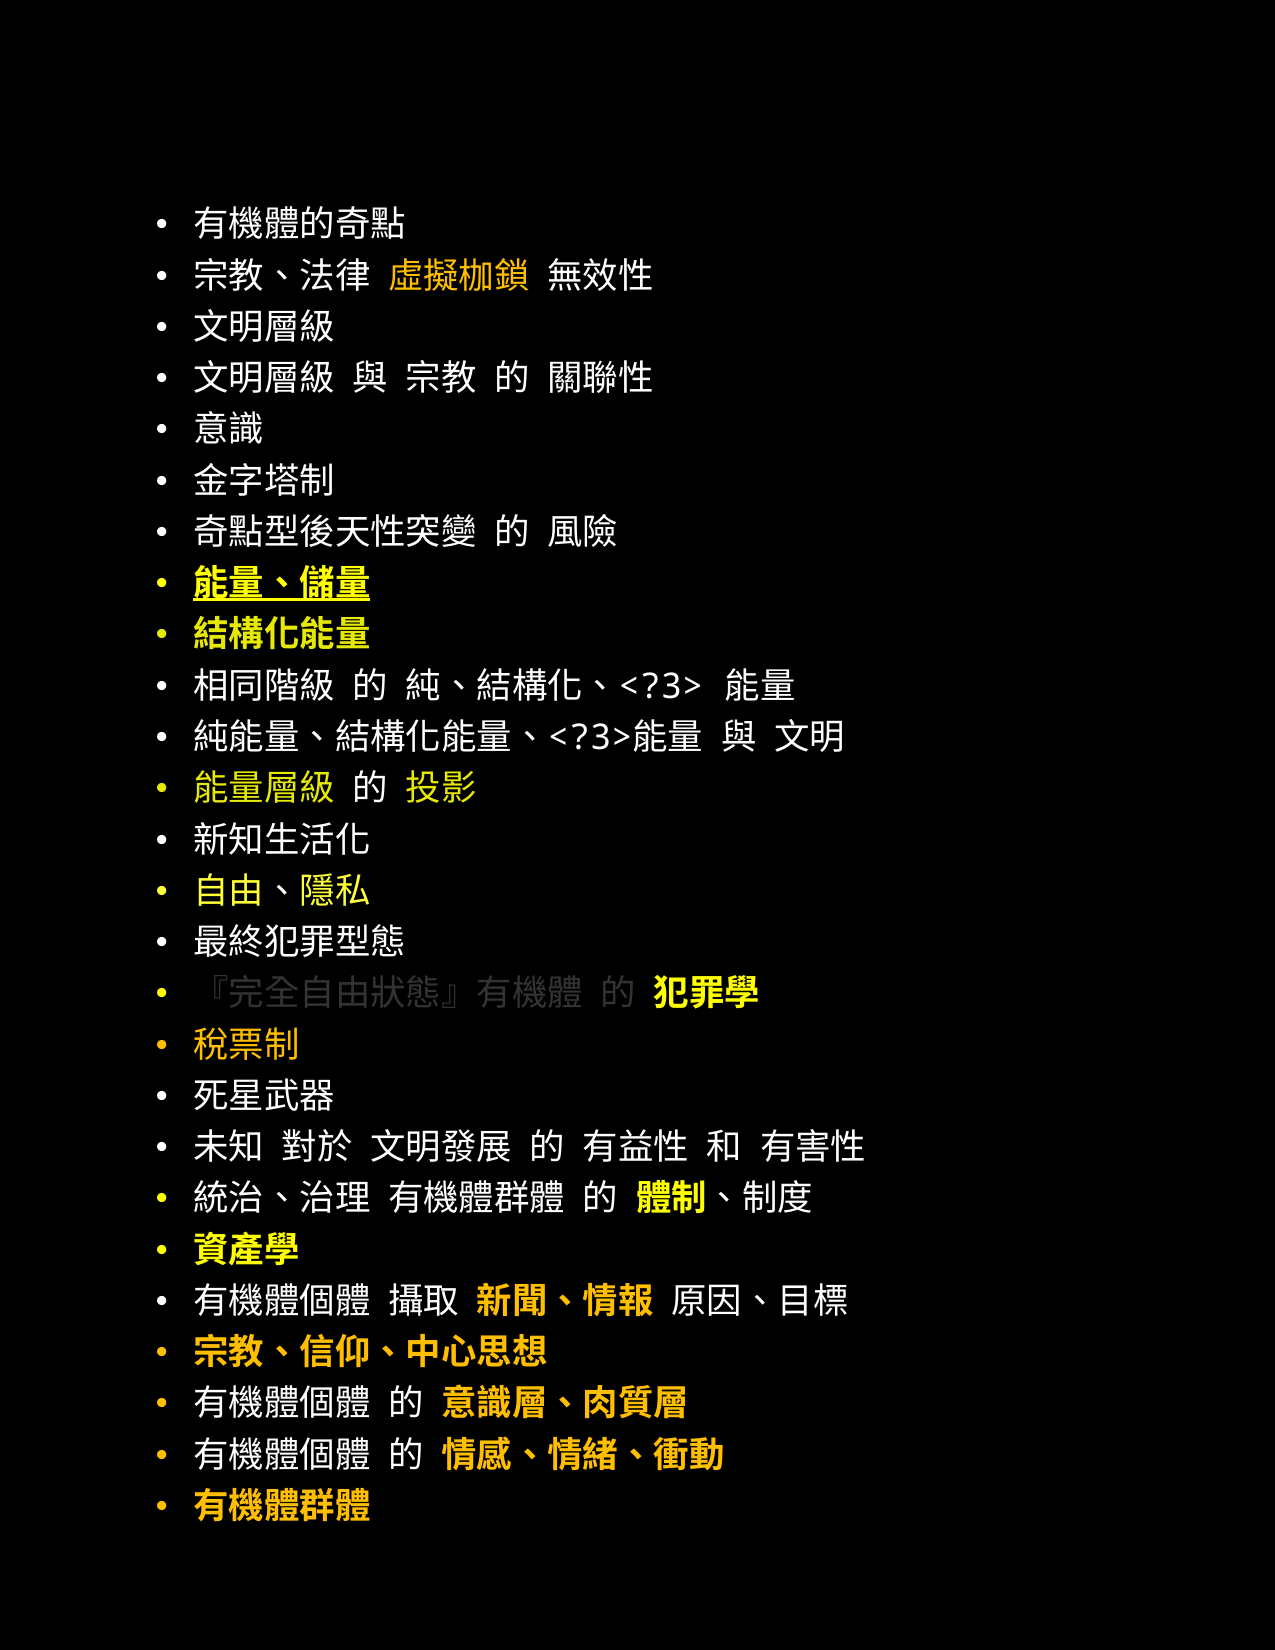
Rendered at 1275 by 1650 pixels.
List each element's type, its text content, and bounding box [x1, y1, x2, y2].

list 有機體個體 攝取 新聞、情報 原因、目標 [156, 1272, 1157, 1323]
list 有機體的奇點 [156, 196, 1157, 247]
list 純能量、結構化能量、<?3>能量 與 文明 [156, 708, 1157, 760]
list 文明層級 與 宗教 的 關聯性 [156, 349, 1157, 401]
list 新知生活化 [156, 811, 1157, 862]
list 能量層級 的 投影 [156, 760, 1157, 811]
list 結構化能量 [156, 606, 1157, 657]
list 金字塔制 [156, 452, 1157, 503]
list 『完全自由狀態』有機體 的 犯罪學 [156, 965, 1157, 1016]
list 有機體個體 的 情感、情緒、衝動 [156, 1426, 1157, 1477]
list 意識 [156, 401, 1157, 452]
list 宗教、法律 虛擬枷鎖 無效性 [156, 247, 1157, 298]
list 文明層級 [156, 298, 1157, 349]
list 奇點型後天性突變 的 風險 [156, 503, 1157, 554]
list 能量、儲量 [156, 554, 1157, 606]
list 資產學 [156, 1221, 1157, 1272]
list 有機體群體 [156, 1477, 1157, 1528]
list 宗教、信仰、中心思想 [156, 1323, 1157, 1375]
list 自由、隱私 [156, 862, 1157, 913]
list 死星武器 [156, 1067, 1157, 1118]
list 有機體個體 的 意識層、肉質層 [156, 1375, 1157, 1426]
list 未知 對於 文明發展 的 有益性 和 有害性 [156, 1118, 1157, 1170]
list 稅票制 [156, 1016, 1157, 1067]
list 統治、治理 有機體群體 的 體制、制度 [156, 1170, 1157, 1221]
list 相同階級 的 純、結構化、<?3> 能量 [156, 657, 1157, 708]
list 最終犯罪型態 [156, 913, 1157, 965]
